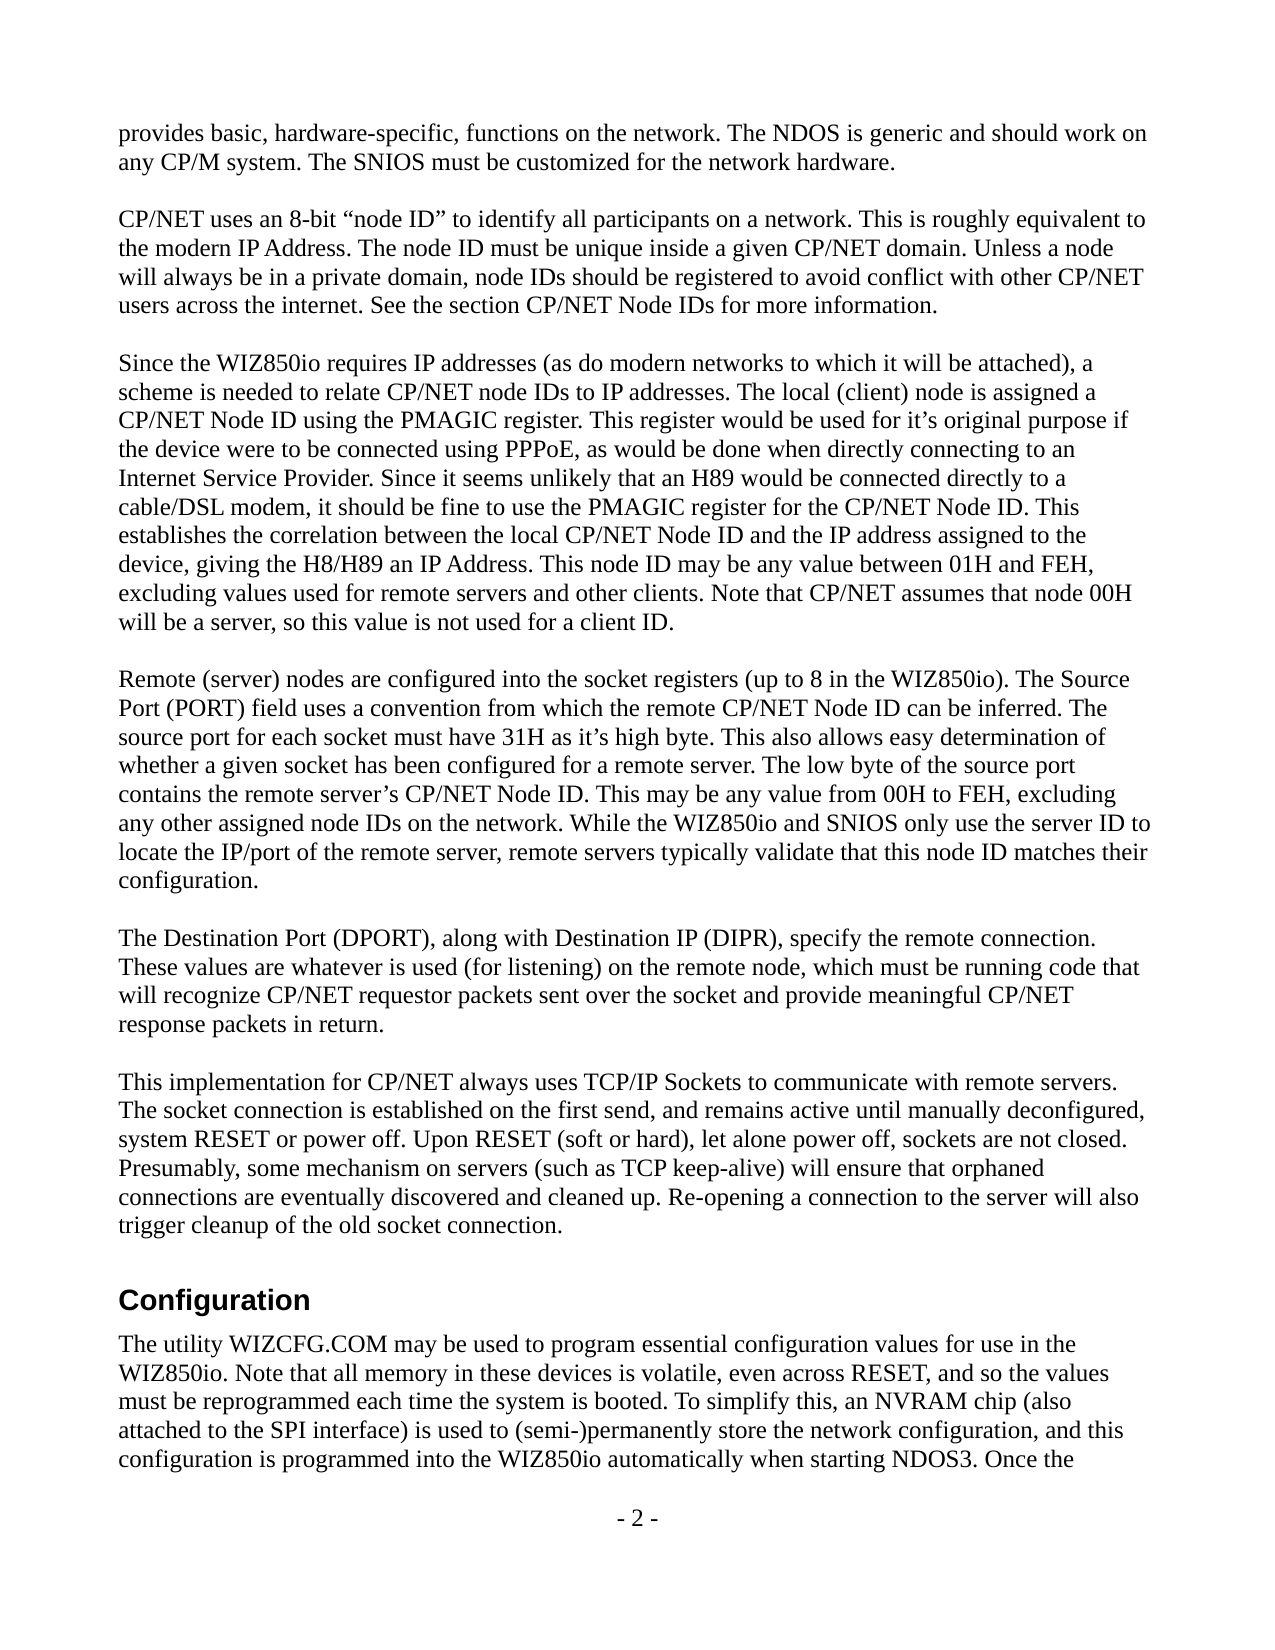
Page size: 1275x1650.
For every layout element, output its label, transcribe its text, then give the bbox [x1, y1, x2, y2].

text provides basic, hardware-specific, functions on the network. The NDOS is generic and should work on any CP/M system. The SNIOS must be customized for the network hardware. [118, 118, 1157, 176]
text The Destination Port (DPORT), along with Destination IP (DIPR), specify the remote connection. These values are whatever is used (for listening) on the remote node, which must be running code that will recognize CP/NET requestor packets sent over the socket and provide meaningful CP/NET response packets in return. [118, 923, 1157, 1038]
text Since the WIZ850io requires IP addresses (as do modern networks to which it will be attached), a scheme is needed to relate CP/NET node IDs to IP addresses. The local (client) node is assigned a CP/NET Node ID using the PMAGIC register. This register would be used for it’s original purpose if the device were to be connected using PPPoE, as would be done when directly connecting to an Internet Service Provider. Since it seems unlikely that an H89 would be connected directly to a cable/DSL modem, it should be fine to use the PMAGIC register for the CP/NET Node ID. This establishes the correlation between the local CP/NET Node ID and the IP address assigned to the device, giving the H8/H89 an IP Address. This node ID may be any value between 01H and FEH, excluding values used for remote servers and other clients. Note that CP/NET assumes that node 00H will be a server, so this value is not used for a client ID. [118, 348, 1157, 636]
text CP/NET uses an 8-bit “node ID” to identify all participants on a network. This is roughly equivalent to the modern IP Address. The node ID must be unique inside a given CP/NET domain. Unless a node will always be in a private domain, node IDs should be registered to avoid conflict with other CP/NET users across the internet. See the section CP/NET Node IDs for more information. [118, 204, 1157, 319]
subtitle Configuration [118, 1283, 1157, 1316]
text Remote (server) nodes are configured into the socket registers (up to 8 in the WIZ850io). The Source Port (PORT) field uses a convention from which the remote CP/NET Node ID can be inferred. The source port for each socket must have 31H as it’s high byte. This also allows easy determination of whether a given socket has been configured for a remote server. The low byte of the source port contains the remote server’s CP/NET Node ID. This may be any value from 00H to FEH, excluding any other assigned node IDs on the network. While the WIZ850io and SNIOS only use the server ID to locate the IP/port of the remote server, remote servers typically validate that this node ID matches their configuration. [118, 664, 1157, 894]
text This implementation for CP/NET always uses TCP/IP Sockets to communicate with remote servers. The socket connection is established on the first send, and remains active until manually deconfigured, system RESET or power off. Upon RESET (soft or hard), let alone power off, sockets are not closed. Presumably, some mechanism on servers (such as TCP keep-alive) will ensure that orphaned connections are eventually discovered and cleaned up. Re-opening a connection to the server will also trigger cleanup of the old socket connection. [118, 1067, 1157, 1239]
text The utility WIZCFG.COM may be used to program essential configuration values for use in the WIZ850io. Note that all memory in these devices is volatile, even across RESET, and so the values must be reprogrammed each time the system is booted. To simplify this, an NVRAM chip (also attached to the SPI interface) is used to (semi-)permanently store the network configuration, and this configuration is programmed into the WIZ850io automatically when starting NDOS3. Once the [118, 1329, 1157, 1473]
